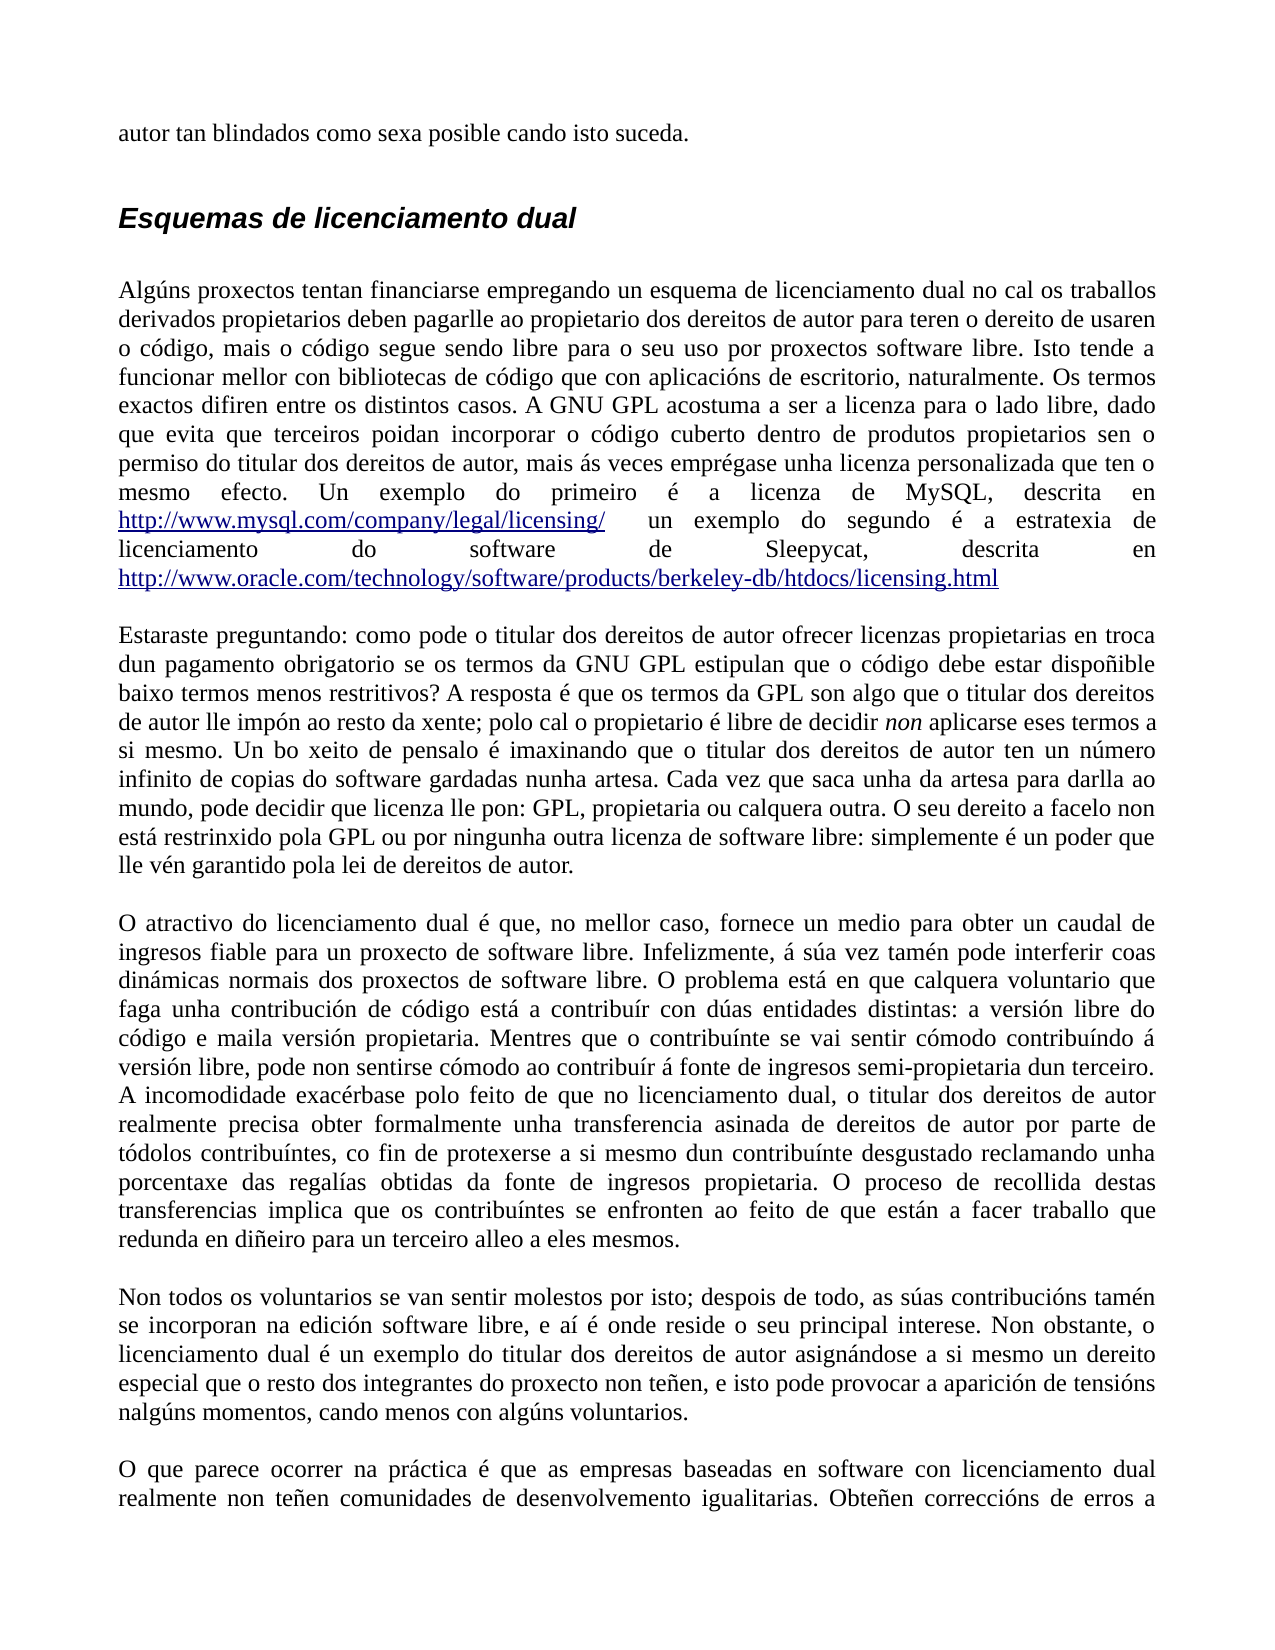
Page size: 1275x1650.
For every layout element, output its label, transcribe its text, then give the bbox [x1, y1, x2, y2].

text Non todos os voluntarios se van sentir molestos por isto; despois de todo, as súas contribucións tamén se incorporan na edición software libre, e aí é onde reside o seu principal interese. Non obstante, o licenciamento dual é un exemplo do titular dos dereitos de autor asignándose a si mesmo un dereito especial que o resto dos integrantes do proxecto non teñen, e isto pode provocar a aparición de tensións nalgúns momentos, cando menos con algúns voluntarios. [118, 1282, 1157, 1425]
subtitle Esquemas de licenciamento dual [118, 201, 1157, 234]
text autor tan blindados como sexa posible cando isto suceda. [118, 118, 1157, 147]
text O atractivo do licenciamento dual é que, no mellor caso, fornece un medio para obter un caudal de ingresos fiable para un proxecto de software libre. Infelizmente, á súa vez tamén pode interferir coas dinámicas normais dos proxectos de software libre. O problema está en que calquera voluntario que faga unha contribución de código está a contribuír con dúas entidades distintas: a versión libre do código e maila versión propietaria. Mentres que o contribuínte se vai sentir cómodo contribuíndo á versión libre, pode non sentirse cómodo ao contribuír á fonte de ingresos semi-propietaria dun terceiro. A incomodidade exacérbase polo feito de que no licenciamento dual, o titular dos dereitos de autor realmente precisa obter formalmente unha transferencia asinada de dereitos de autor por parte de tódolos contribuíntes, co fin de protexerse a si mesmo dun contribuínte desgustado reclamando unha porcentaxe das regalías obtidas da fonte de ingresos propietaria. O proceso de recollida destas transferencias implica que os contribuíntes se enfronten ao feito de que están a facer traballo que redunda en diñeiro para un terceiro alleo a eles mesmos. [118, 908, 1157, 1253]
text Algúns proxectos tentan financiarse empregando un esquema de licenciamento dual no cal os traballos derivados propietarios deben pagarlle ao propietario dos dereitos de autor para teren o dereito de usaren o código, mais o código segue sendo libre para o seu uso por proxectos software libre. Isto tende a funcionar mellor con bibliotecas de código que con aplicacións de escritorio, naturalmente. Os termos exactos difiren entre os distintos casos. A GNU GPL acostuma a ser a licenza para o lado libre, dado que evita que terceiros poidan incorporar o código cuberto dentro de produtos propietarios sen o permiso do titular dos dereitos de autor, mais ás veces emprégase unha licenza personalizada que ten o mesmo efecto. Un exemplo do primeiro é a licenza de MySQL, descrita en http://www.mysql.com/company/legal/licensing/ un exemplo do segundo é a estratexia de licenciamento do software de Sleepycat, descrita en http://www.oracle.com/technology/software/products/berkeley-db/htdocs/licensing.html [118, 275, 1157, 592]
text O que parece ocorrer na práctica é que as empresas baseadas en software con licenciamento dual realmente non teñen comunidades de desenvolvemento igualitarias. Obteñen correccións de erros a [118, 1454, 1157, 1512]
text Estaraste preguntando: como pode o titular dos dereitos de autor ofrecer licenzas propietarias en troca dun pagamento obrigatorio se os termos da GNU GPL estipulan que o código debe estar dispoñible baixo termos menos restritivos? A resposta é que os termos da GPL son algo que o titular dos dereitos de autor lle impón ao resto da xente; polo cal o propietario é libre de decidir non aplicarse eses termos a si mesmo. Un bo xeito de pensalo é imaxinando que o titular dos dereitos de autor ten un número infinito de copias do software gardadas nunha artesa. Cada vez que saca unha da artesa para darlla ao mundo, pode decidir que licenza lle pon: GPL, propietaria ou calquera outra. O seu dereito a facelo non está restrinxido pola GPL ou por ningunha outra licenza de software libre: simplemente é un poder que lle vén garantido pola lei de dereitos de autor. [118, 620, 1157, 879]
